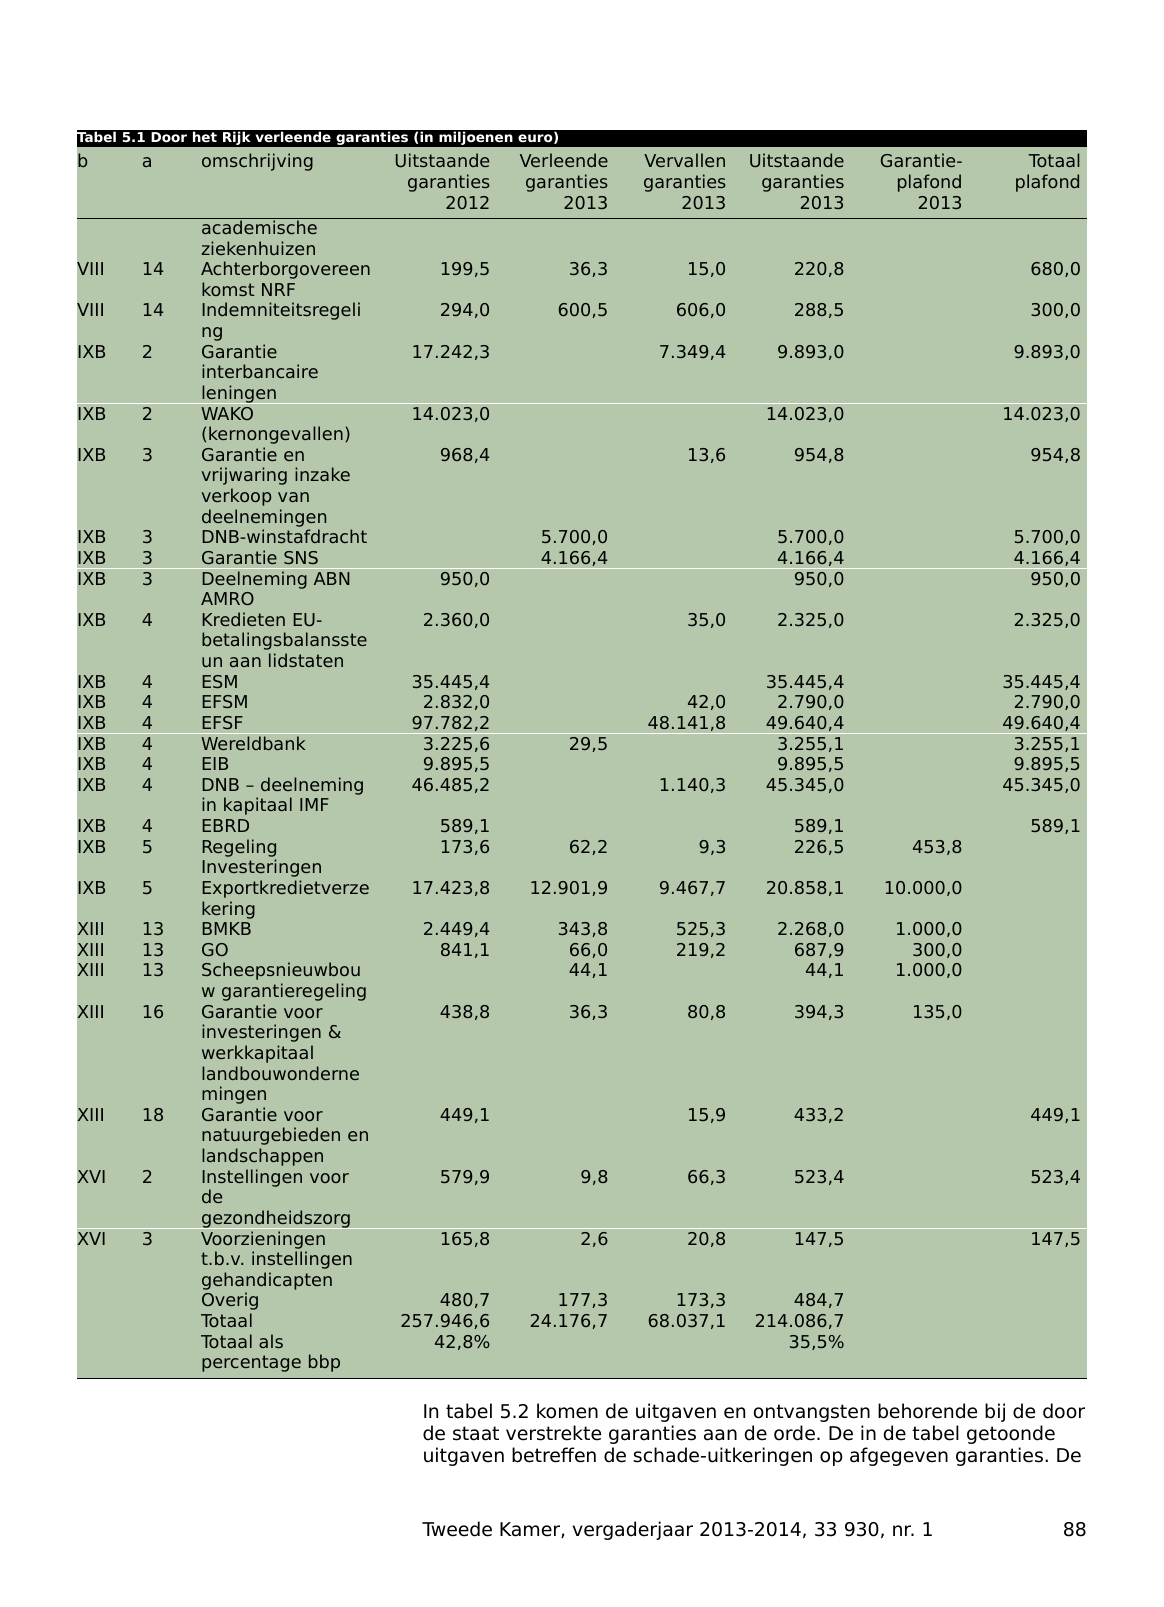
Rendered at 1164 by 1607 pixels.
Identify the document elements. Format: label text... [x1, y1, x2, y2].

table_cell 14 [136, 259, 195, 300]
table_cell 3.255,1 [969, 734, 1087, 754]
table_cell 3.255,1 [732, 734, 850, 754]
table_cell Regeling Investeringen [195, 837, 378, 878]
table_cell Instellingen voor de gezondheidszorg [195, 1167, 378, 1228]
table_cell 300,0 [969, 300, 1087, 342]
table_cell [969, 960, 1087, 1002]
table_cell 841,1 [378, 940, 496, 960]
table_cell 165,8 [378, 1229, 496, 1290]
table_cell 2.360,0 [378, 610, 496, 672]
table_cell 49.640,4 [732, 713, 850, 733]
table_cell 9.467,7 [614, 878, 732, 919]
table_cell 2,6 [496, 1229, 614, 1290]
table_cell 14.023,0 [378, 404, 496, 445]
table_cell 48.141,8 [614, 713, 732, 733]
table_cell [850, 775, 968, 816]
table_cell 954,8 [969, 445, 1087, 527]
table_cell 45.345,0 [969, 775, 1087, 816]
table_cell Achterborgovereenkomst NRF [195, 259, 378, 300]
table_cell ESM [195, 672, 378, 692]
table_cell IXB [77, 692, 136, 713]
table_cell [496, 672, 614, 692]
table_cell 4 [136, 734, 195, 754]
table_cell EIB [195, 754, 378, 775]
table_cell [850, 1311, 968, 1332]
table_cell [614, 569, 732, 610]
table_cell 9.895,5 [969, 754, 1087, 775]
table_cell 13 [136, 960, 195, 1002]
table_cell [378, 527, 496, 548]
table_cell 13 [136, 919, 195, 940]
table_cell 18 [136, 1105, 195, 1167]
table_cell IXB [77, 837, 136, 878]
table_cell 29,5 [496, 734, 614, 754]
table_cell 35.445,4 [969, 672, 1087, 692]
text In tabel 5.2 komen de uitgaven en ontvangsten behorende bij de door de staat verstrekte garanties aan de orde. De in de tabel getoonde uitgaven betreffen de schade-uitkeringen op afgegeven garanties. De [422, 1401, 1087, 1467]
table_cell 589,1 [732, 816, 850, 837]
table_cell IXB [77, 610, 136, 672]
table_cell IXB [77, 548, 136, 568]
table_cell Deelneming ABN AMRO [195, 569, 378, 610]
table_cell [850, 1167, 968, 1228]
table_cell 45.345,0 [732, 775, 850, 816]
table_cell 2 [136, 404, 195, 445]
table_cell 62,2 [496, 837, 614, 878]
table_cell 606,0 [614, 300, 732, 342]
table_cell [136, 219, 195, 259]
table_cell 438,8 [378, 1002, 496, 1105]
table_cell 220,8 [732, 259, 850, 300]
table_cell 14.023,0 [732, 404, 850, 445]
table_cell 950,0 [732, 569, 850, 610]
table_cell 480,7 [378, 1290, 496, 1311]
table_cell Garantie en vrijwaring inzake verkoop van deelnemingen [195, 445, 378, 527]
table_cell 1.000,0 [850, 960, 968, 1002]
table_cell 3 [136, 527, 195, 548]
table_cell 9.895,5 [732, 754, 850, 775]
table_cell 950,0 [378, 569, 496, 610]
table_cell 950,0 [969, 569, 1087, 610]
table_cell omschrijving [195, 147, 378, 218]
table_cell [850, 1290, 968, 1311]
table_cell 4 [136, 672, 195, 692]
table_cell [378, 219, 496, 259]
table_cell Verleende garanties 2013 [496, 147, 614, 218]
table_cell 7.349,4 [614, 342, 732, 403]
table_cell XIII [77, 919, 136, 940]
table_cell 13 [136, 940, 195, 960]
table_cell [614, 1332, 732, 1378]
table_cell [496, 713, 614, 733]
table_cell Totaal [195, 1311, 378, 1332]
table_cell [496, 775, 614, 816]
table_cell 4.166,4 [496, 548, 614, 568]
table_cell 2.325,0 [732, 610, 850, 672]
table_cell 9,8 [496, 1167, 614, 1228]
table_cell [136, 1332, 195, 1378]
table_cell 4 [136, 610, 195, 672]
table_cell [496, 404, 614, 445]
table_cell [77, 1290, 136, 1311]
table_cell 17.423,8 [378, 878, 496, 919]
table_cell [614, 548, 732, 568]
table_cell [614, 734, 732, 754]
table_cell 2.790,0 [969, 692, 1087, 713]
table_cell [850, 1332, 968, 1378]
table_cell IXB [77, 342, 136, 403]
table_cell 4.166,4 [732, 548, 850, 568]
table_cell 343,8 [496, 919, 614, 940]
table_cell [136, 1311, 195, 1332]
table_cell 1.140,3 [614, 775, 732, 816]
table_cell 214.086,7 [732, 1311, 850, 1332]
table_cell [496, 445, 614, 527]
table_cell 173,6 [378, 837, 496, 878]
table_cell 15,0 [614, 259, 732, 300]
table_cell Wereldbank [195, 734, 378, 754]
table_cell XVI [77, 1229, 136, 1290]
table_cell academische ziekenhuizen [195, 219, 378, 259]
table_cell 954,8 [732, 445, 850, 527]
table_cell 523,4 [732, 1167, 850, 1228]
table_cell 4 [136, 754, 195, 775]
table_cell [850, 527, 968, 548]
table_cell 44,1 [496, 960, 614, 1002]
table_cell [969, 1290, 1087, 1311]
table_cell 3 [136, 1229, 195, 1290]
table_cell [850, 300, 968, 342]
table_cell 9.893,0 [732, 342, 850, 403]
table_cell 68.037,1 [614, 1311, 732, 1332]
table_cell 20,8 [614, 1229, 732, 1290]
table_cell [969, 219, 1087, 259]
table_cell Totaal als percentage bbp [195, 1332, 378, 1378]
table_cell 4.166,4 [969, 548, 1087, 568]
table_cell 36,3 [496, 1002, 614, 1105]
table_cell [850, 404, 968, 445]
table_cell [850, 610, 968, 672]
table_cell 177,3 [496, 1290, 614, 1311]
table_cell VIII [77, 300, 136, 342]
table_cell 16 [136, 1002, 195, 1105]
table_cell 589,1 [969, 816, 1087, 837]
table_cell IXB [77, 734, 136, 754]
table_cell XIII [77, 940, 136, 960]
table_cell 66,3 [614, 1167, 732, 1228]
table_cell IXB [77, 445, 136, 527]
table_cell 680,0 [969, 259, 1087, 300]
table_cell [969, 1311, 1087, 1332]
table_cell 173,3 [614, 1290, 732, 1311]
table_cell 449,1 [969, 1105, 1087, 1167]
table_cell Garantie SNS [195, 548, 378, 568]
table_cell Garantie voor investeringen & werkkapitaal landbouwondernemingen [195, 1002, 378, 1105]
table_cell 226,5 [732, 837, 850, 878]
table_cell IXB [77, 713, 136, 733]
table_cell 9,3 [614, 837, 732, 878]
table_cell XIII [77, 960, 136, 1002]
table_cell 600,5 [496, 300, 614, 342]
table_cell [496, 1332, 614, 1378]
table_cell Garantie interbancaire leningen [195, 342, 378, 403]
table_cell 10.000,0 [850, 878, 968, 919]
table_cell 589,1 [378, 816, 496, 837]
table_cell EBRD [195, 816, 378, 837]
table_cell [850, 569, 968, 610]
table_cell IXB [77, 775, 136, 816]
table_cell 394,3 [732, 1002, 850, 1105]
table_cell Kredieten EU-betalingsbalanssteun aan lidstaten [195, 610, 378, 672]
table_cell [496, 816, 614, 837]
table_cell 20.858,1 [732, 878, 850, 919]
table_cell 2.268,0 [732, 919, 850, 940]
table_cell BMKB [195, 919, 378, 940]
table_cell 2.832,0 [378, 692, 496, 713]
table_cell 49.640,4 [969, 713, 1087, 733]
table_cell DNB-winstafdracht [195, 527, 378, 548]
table_cell 4 [136, 775, 195, 816]
table_cell [496, 342, 614, 403]
table_cell VIII [77, 259, 136, 300]
table_cell 4 [136, 692, 195, 713]
table_cell Exportkredietverzekering [195, 878, 378, 919]
table_cell EFSM [195, 692, 378, 713]
table_cell IXB [77, 404, 136, 445]
table_cell 257.946,6 [378, 1311, 496, 1332]
table_cell 35,0 [614, 610, 732, 672]
table_cell 35,5% [732, 1332, 850, 1378]
table_cell 3 [136, 548, 195, 568]
table_cell [850, 816, 968, 837]
table_cell a [136, 147, 195, 218]
table_cell 579,9 [378, 1167, 496, 1228]
table_cell [77, 1332, 136, 1378]
table_cell 4 [136, 816, 195, 837]
table_cell 453,8 [850, 837, 968, 878]
table_cell [969, 878, 1087, 919]
table_cell 2.449,4 [378, 919, 496, 940]
table_cell DNB – deelneming in kapitaal IMF [195, 775, 378, 816]
table_cell 12.901,9 [496, 878, 614, 919]
table_cell [850, 342, 968, 403]
table_cell IXB [77, 672, 136, 692]
table_cell [850, 692, 968, 713]
table_cell 449,1 [378, 1105, 496, 1167]
table_cell IXB [77, 527, 136, 548]
table_cell 5.700,0 [732, 527, 850, 548]
table_cell 24.176,7 [496, 1311, 614, 1332]
table_cell [969, 1002, 1087, 1105]
table_cell 135,0 [850, 1002, 968, 1105]
table_cell [850, 548, 968, 568]
table_cell 294,0 [378, 300, 496, 342]
table_cell 3.225,6 [378, 734, 496, 754]
table_cell IXB [77, 754, 136, 775]
table_cell Indemniteitsregeling [195, 300, 378, 342]
table_cell 288,5 [732, 300, 850, 342]
table_cell [850, 1229, 968, 1290]
table_cell 97.782,2 [378, 713, 496, 733]
table_cell 17.242,3 [378, 342, 496, 403]
table_cell IXB [77, 569, 136, 610]
table_cell 44,1 [732, 960, 850, 1002]
table_cell [850, 445, 968, 527]
table_cell 2.325,0 [969, 610, 1087, 672]
table_cell [77, 219, 136, 259]
table_cell XIII [77, 1105, 136, 1167]
table_cell XIII [77, 1002, 136, 1105]
table_cell 484,7 [732, 1290, 850, 1311]
table_cell [969, 1332, 1087, 1378]
table_cell 5 [136, 878, 195, 919]
table_cell [969, 919, 1087, 940]
table_cell [614, 816, 732, 837]
table_cell 147,5 [969, 1229, 1087, 1290]
table_cell Uitstaande garanties 2013 [732, 147, 850, 218]
table_cell Garantie voor natuurgebieden en landschappen [195, 1105, 378, 1167]
table_cell 2 [136, 1167, 195, 1228]
table_cell [496, 569, 614, 610]
table_cell 2.790,0 [732, 692, 850, 713]
table_cell [614, 219, 732, 259]
table_cell Scheepsnieuwbouw garantieregeling [195, 960, 378, 1002]
table_cell Garantie- plafond 2013 [850, 147, 968, 218]
table_cell [77, 1311, 136, 1332]
table_cell 5.700,0 [969, 527, 1087, 548]
table_cell Uitstaande garanties 2012 [378, 147, 496, 218]
table_cell 9.893,0 [969, 342, 1087, 403]
table_cell [614, 672, 732, 692]
table_cell [378, 960, 496, 1002]
table_cell [496, 219, 614, 259]
table_cell 199,5 [378, 259, 496, 300]
table_cell 3 [136, 445, 195, 527]
table_cell 5 [136, 837, 195, 878]
table_cell WAKO (kernongevallen) [195, 404, 378, 445]
table_header Tabel 5.1 Door het Rijk verleende garanties (in miljoenen euro) [77, 130, 1087, 146]
table_cell 42,0 [614, 692, 732, 713]
table_cell 2 [136, 342, 195, 403]
table_cell 525,3 [614, 919, 732, 940]
table_cell 13,6 [614, 445, 732, 527]
table_cell 1.000,0 [850, 919, 968, 940]
table_cell 219,2 [614, 940, 732, 960]
table_cell 66,0 [496, 940, 614, 960]
table_cell [850, 734, 968, 754]
table_cell 300,0 [850, 940, 968, 960]
table_cell [850, 754, 968, 775]
table_cell [732, 219, 850, 259]
table_cell [496, 754, 614, 775]
table_cell [850, 672, 968, 692]
table_cell 42,8% [378, 1332, 496, 1378]
table_cell [614, 960, 732, 1002]
table_cell Voorzieningen t.b.v. instellingen gehandicapten [195, 1229, 378, 1290]
table_cell 3 [136, 569, 195, 610]
table_cell 35.445,4 [378, 672, 496, 692]
table_cell Vervallen garanties 2013 [614, 147, 732, 218]
table_cell [850, 1105, 968, 1167]
table_cell 80,8 [614, 1002, 732, 1105]
table_cell [614, 527, 732, 548]
table_cell 4 [136, 713, 195, 733]
table_cell b [77, 147, 136, 218]
table_cell [969, 837, 1087, 878]
table_cell 14 [136, 300, 195, 342]
table_cell EFSF [195, 713, 378, 733]
table_cell Overig [195, 1290, 378, 1311]
table_cell [850, 219, 968, 259]
table_cell IXB [77, 816, 136, 837]
table_cell 35.445,4 [732, 672, 850, 692]
table_cell 968,4 [378, 445, 496, 527]
table_cell 9.895,5 [378, 754, 496, 775]
table_cell 14.023,0 [969, 404, 1087, 445]
table_cell [496, 1105, 614, 1167]
table_cell 15,9 [614, 1105, 732, 1167]
table_cell [496, 610, 614, 672]
table_cell 147,5 [732, 1229, 850, 1290]
table_cell [496, 692, 614, 713]
table_cell 5.700,0 [496, 527, 614, 548]
table_cell 433,2 [732, 1105, 850, 1167]
table_cell [614, 404, 732, 445]
table_cell Totaal plafond [969, 147, 1087, 218]
table_cell [969, 940, 1087, 960]
table_cell XVI [77, 1167, 136, 1228]
table_cell IXB [77, 878, 136, 919]
table_cell GO [195, 940, 378, 960]
table_cell [614, 754, 732, 775]
table_cell 687,9 [732, 940, 850, 960]
table_cell [850, 713, 968, 733]
table_cell [136, 1290, 195, 1311]
table_cell [850, 259, 968, 300]
table_cell 46.485,2 [378, 775, 496, 816]
table_cell 36,3 [496, 259, 614, 300]
table_cell [378, 548, 496, 568]
table_cell 523,4 [969, 1167, 1087, 1228]
